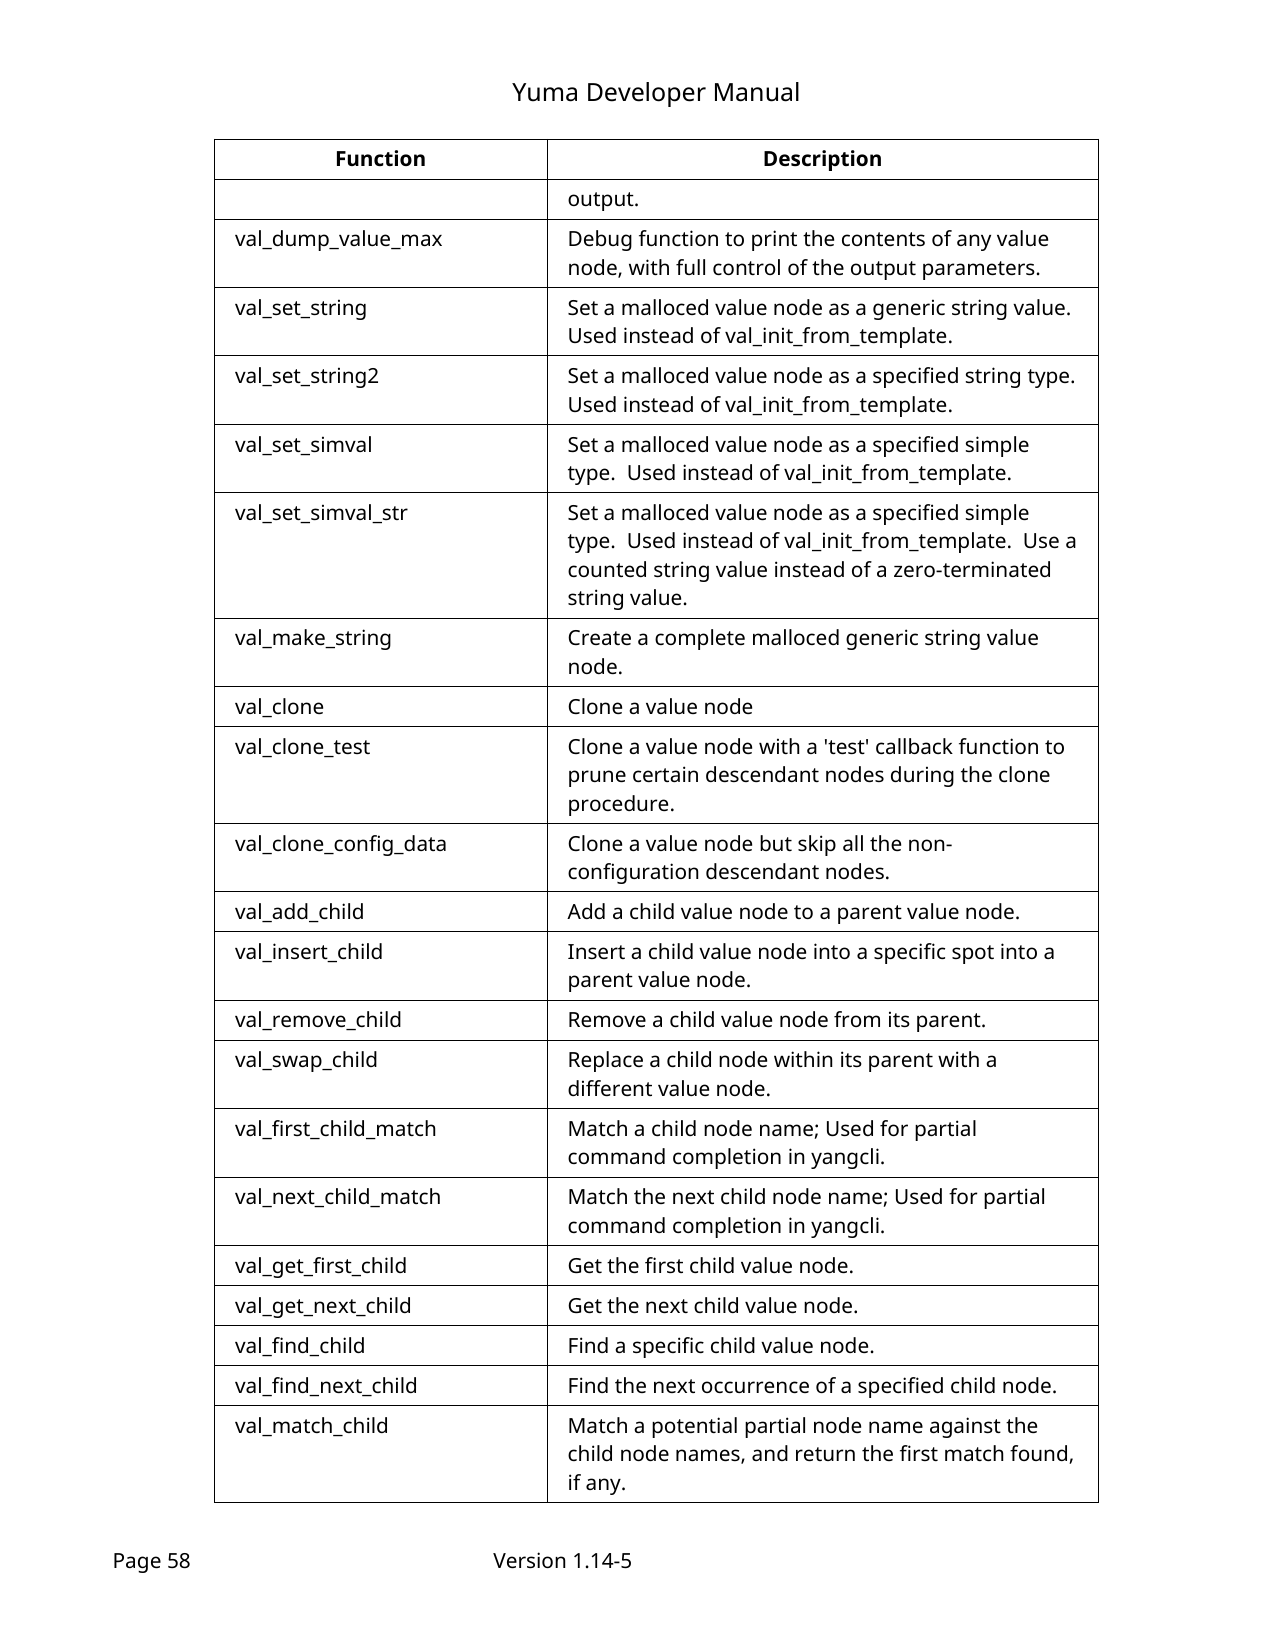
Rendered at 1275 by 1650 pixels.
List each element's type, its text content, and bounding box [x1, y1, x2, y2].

table_cell Find the next occurrence of a specified child node. [548, 1366, 1098, 1405]
table_cell val_remove_child [215, 1001, 547, 1040]
table_cell val_get_next_child [215, 1286, 547, 1325]
table_cell Match the next child node name; Used for partial command completion in yangcli. [548, 1178, 1098, 1245]
table_cell val_find_child [215, 1326, 547, 1365]
table_cell [215, 180, 547, 218]
table_cell val_set_string [215, 288, 547, 355]
table_cell Insert a child value node into a specific spot into a parent value node. [548, 932, 1098, 1000]
table_header Function [215, 140, 547, 178]
table_cell Match a potential partial node name against the child node names, and return the first match found, if any. [548, 1406, 1098, 1502]
table_cell output. [548, 180, 1098, 218]
table_cell val_make_string [215, 619, 547, 686]
table_cell Find a specific child value node. [548, 1326, 1098, 1365]
table_cell Match a child node name; Used for partial command completion in yangcli. [548, 1109, 1098, 1177]
table_cell val_match_child [215, 1406, 547, 1502]
table_header Description [548, 140, 1098, 178]
table_cell val_clone [215, 687, 547, 726]
table_cell val_add_child [215, 892, 547, 931]
table_cell Create a complete malloced generic string value node. [548, 619, 1098, 686]
table_cell Remove a child value node from its parent. [548, 1001, 1098, 1040]
table_cell Set a malloced value node as a specified simple type. Used instead of val_init_from_template. [548, 425, 1098, 492]
table_cell Get the next child value node. [548, 1286, 1098, 1325]
table_cell Set a malloced value node as a specified string type. Used instead of val_init_from_template. [548, 356, 1098, 424]
table_cell Add a child value node to a parent value node. [548, 892, 1098, 931]
table_cell Clone a value node with a 'test' callback function to prune certain descendant nodes during the clone procedure. [548, 727, 1098, 823]
table_cell val_first_child_match [215, 1109, 547, 1177]
table_cell Set a malloced value node as a generic string value. Used instead of val_init_from_template. [548, 288, 1098, 355]
table_cell val_clone_config_data [215, 824, 547, 891]
table_cell Clone a value node [548, 687, 1098, 726]
table_cell Debug function to print the contents of any value node, with full control of the output parameters. [548, 220, 1098, 287]
table_cell val_find_next_child [215, 1366, 547, 1405]
table_cell Set a malloced value node as a specified simple type. Used instead of val_init_from_template. Use a counted string value instead of a zero-terminated string value. [548, 493, 1098, 618]
table_cell val_set_simval_str [215, 493, 547, 618]
table_cell val_next_child_match [215, 1178, 547, 1245]
table_cell val_get_first_child [215, 1246, 547, 1285]
table_cell val_set_simval [215, 425, 547, 492]
table_cell val_swap_child [215, 1041, 547, 1108]
table_cell val_clone_test [215, 727, 547, 823]
table_cell Replace a child node within its parent with a different value node. [548, 1041, 1098, 1108]
table_cell val_set_string2 [215, 356, 547, 424]
table_cell val_insert_child [215, 932, 547, 1000]
table_cell val_dump_value_max [215, 220, 547, 287]
table_cell Clone a value node but skip all the non-configuration descendant nodes. [548, 824, 1098, 891]
table_cell Get the first child value node. [548, 1246, 1098, 1285]
